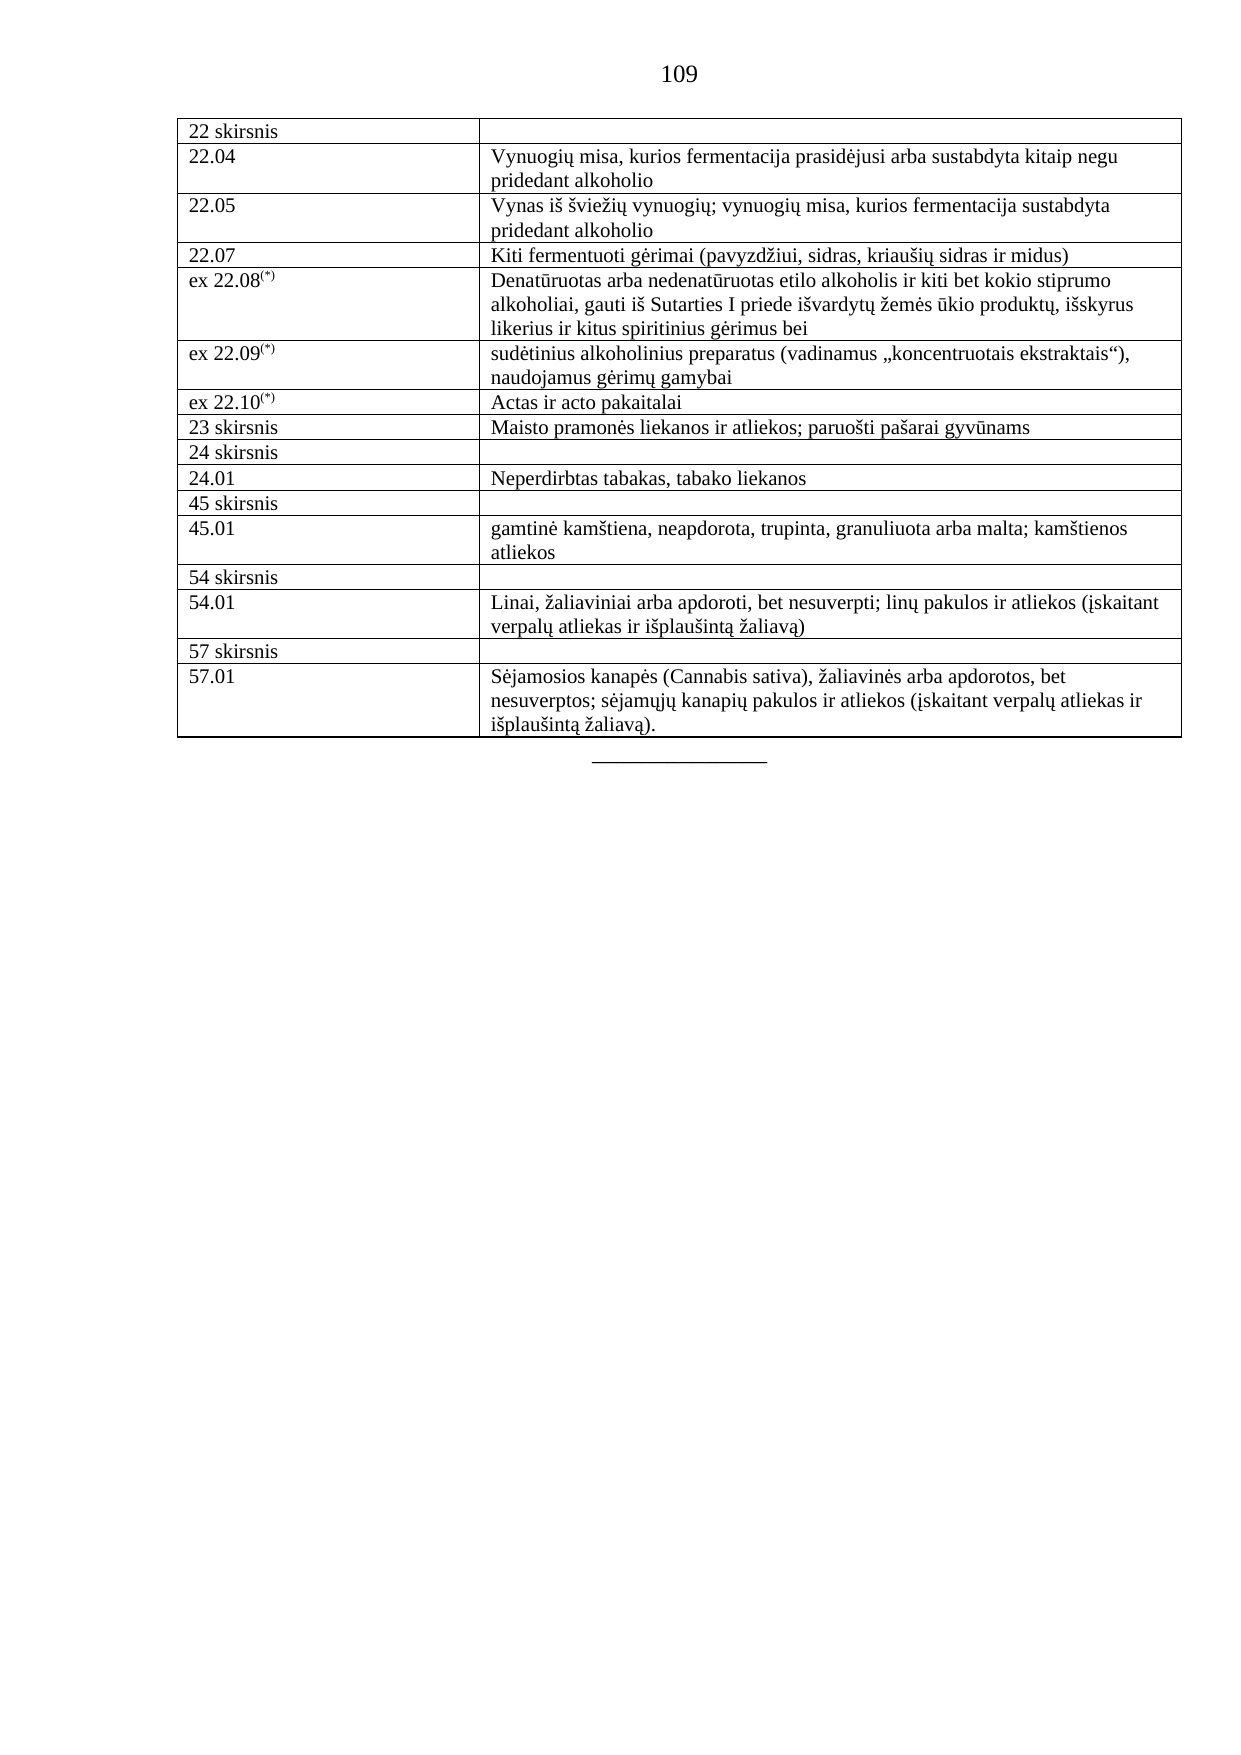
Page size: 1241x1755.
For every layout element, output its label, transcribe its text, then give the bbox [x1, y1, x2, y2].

table_cell ex 22.08(*) [178, 268, 479, 340]
table_cell 22.07 [178, 243, 479, 267]
table_cell 22 skirsnis [178, 119, 479, 143]
table_cell 24.01 [178, 465, 479, 489]
table_cell Linai, žaliaviniai arba apdoroti, bet nesuverpti; linų pakulos ir atliekos (įskaitant verpalų atliekas ir išplaušintą žaliavą) [480, 590, 1181, 638]
table_cell 22.05 [178, 194, 479, 242]
table_cell 22.04 [178, 144, 479, 192]
table_cell 45.01 [178, 516, 479, 564]
table_cell Vynuogių misa, kurios fermentacija prasidėjusi arba sustabdyta kitaip negu pridedant alkoholio [480, 144, 1181, 192]
table_cell [480, 639, 1181, 663]
table_cell sudėtinius alkoholinius preparatus (vadinamus „koncentruotais ekstraktais“), naudojamus gėrimų gamybai [480, 341, 1181, 389]
table_cell gamtinė kamštiena, neapdorota, trupinta, granuliuota arba malta; kamštienos atliekos [480, 516, 1181, 564]
table_cell Vynas iš šviežių vynuogių; vynuogių misa, kurios fermentacija sustabdyta pridedant alkoholio [480, 194, 1181, 242]
table_cell [480, 565, 1181, 589]
table_cell Neperdirbtas tabakas, tabako liekanos [480, 465, 1181, 489]
table_cell 54.01 [178, 590, 479, 638]
table_cell [480, 491, 1181, 514]
table_cell Sėjamosios kanapės (Cannabis sativa), žaliavinės arba apdorotos, bet nesuverptos; sėjamųjų kanapių pakulos ir atliekos (įskaitant verpalų atliekas ir išplaušintą žaliavą). [480, 664, 1181, 736]
table_cell Denatūruotas arba nedenatūruotas etilo alkoholis ir kiti bet kokio stiprumo alkoholiai, gauti iš Sutarties I priede išvardytų žemės ūkio produktų, išskyrus likerius ir kitus spiritinius gėrimus bei [480, 268, 1181, 340]
table_cell 57 skirsnis [178, 639, 479, 663]
table_cell 57.01 [178, 664, 479, 736]
table_cell 24 skirsnis [178, 440, 479, 464]
table_cell Kiti fermentuoti gėrimai (pavyzdžiui, sidras, kriaušių sidras ir midus) [480, 243, 1181, 267]
table_cell 45 skirsnis [178, 491, 479, 514]
table_cell ex 22.10(*) [178, 390, 479, 414]
table_cell 23 skirsnis [178, 415, 479, 439]
table_cell 54 skirsnis [178, 565, 479, 589]
text ______________ [177, 738, 1181, 766]
table_cell [480, 119, 1181, 143]
table_cell Maisto pramonės liekanos ir atliekos; paruošti pašarai gyvūnams [480, 415, 1181, 439]
table_cell Actas ir acto pakaitalai [480, 390, 1181, 414]
table_cell ex 22.09(*) [178, 341, 479, 389]
table_cell [480, 440, 1181, 464]
